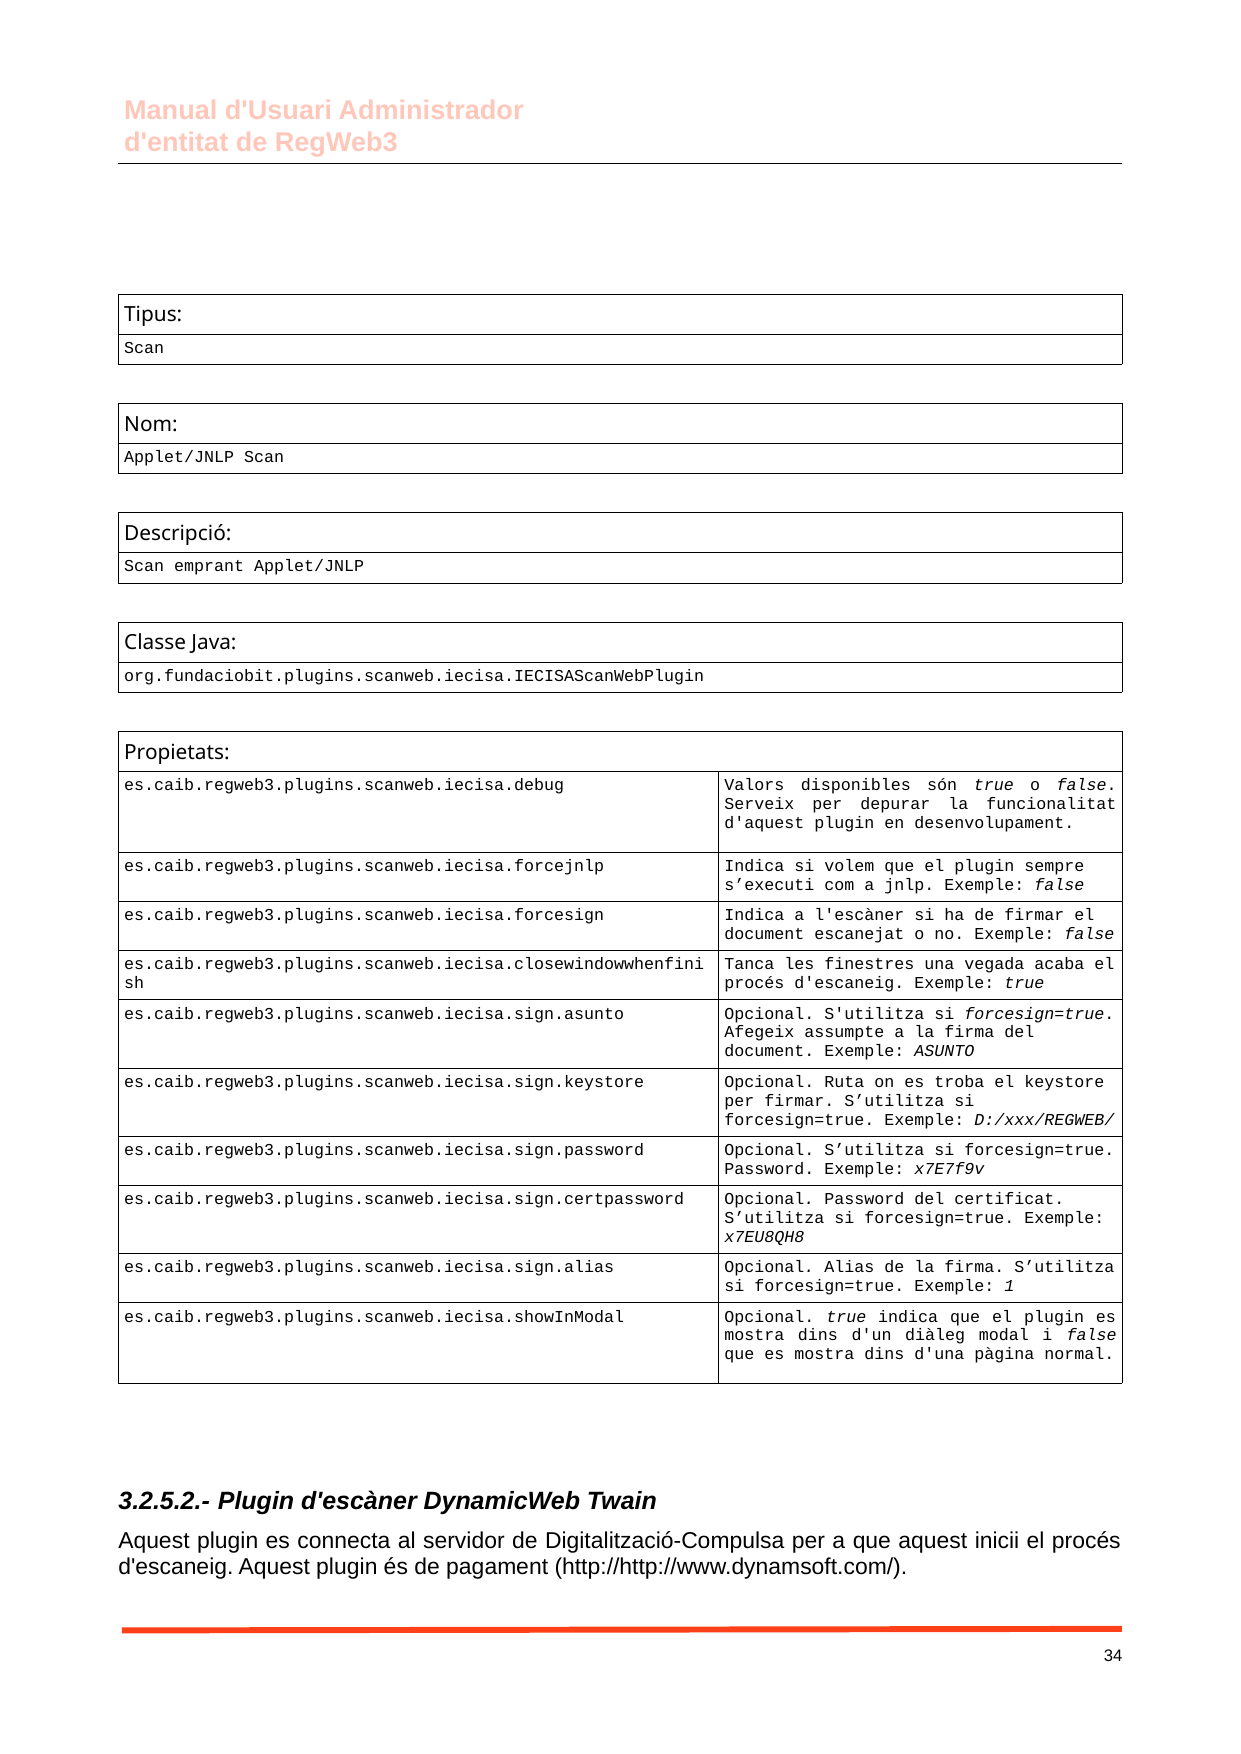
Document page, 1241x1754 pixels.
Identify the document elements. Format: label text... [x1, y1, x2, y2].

table_cell es.caib.regweb3.plugins.scanweb.iecisa.closewindowwhenfinish [119, 951, 718, 999]
table_cell es.caib.regweb3.plugins.scanweb.iecisa.debug [119, 772, 718, 852]
table_cell Scan emprant Applet/JNLP [119, 553, 1122, 583]
table_header Nom: [119, 404, 1122, 443]
table_cell Opcional. true indica que el plugin es mostra dins d'un diàleg modal i false que es mostra dins d'una pàgina normal. [719, 1303, 1122, 1383]
table_cell es.caib.regweb3.plugins.scanweb.iecisa.sign.keystore [119, 1069, 718, 1136]
table_cell es.caib.regweb3.plugins.scanweb.iecisa.forcesign [119, 902, 718, 950]
table_cell es.caib.regweb3.plugins.scanweb.iecisa.sign.asunto [119, 1000, 718, 1067]
table_cell es.caib.regweb3.plugins.scanweb.iecisa.forcejnlp [119, 853, 718, 901]
table_header Propietats: [119, 732, 1122, 771]
table_cell Opcional. S'utilitza si forcesign=true. Afegeix assumpte a la firma del document. Exemple: ASUNTO [719, 1000, 1122, 1067]
table_cell es.caib.regweb3.plugins.scanweb.iecisa.showInModal [119, 1303, 718, 1383]
table_header Descripció: [119, 513, 1122, 552]
table_cell es.caib.regweb3.plugins.scanweb.iecisa.sign.password [119, 1137, 718, 1185]
table_cell Indica a l'escàner si ha de firmar el document escanejat o no. Exemple: false [719, 902, 1122, 950]
table_header Tipus: [119, 295, 1122, 333]
table_cell Valors disponibles són true o false. Serveix per depurar la funcionalitat d'aquest plugin en desenvolupament. [719, 772, 1122, 852]
table_cell org.fundaciobit.plugins.scanweb.iecisa.IECISAScanWebPlugin [119, 663, 1122, 692]
table_cell es.caib.regweb3.plugins.scanweb.iecisa.sign.alias [119, 1254, 718, 1302]
table_cell Opcional. Alias de la firma. S’utilitza si forcesign=true. Exemple: 1 [719, 1254, 1122, 1302]
table_cell es.caib.regweb3.plugins.scanweb.iecisa.sign.certpassword [119, 1186, 718, 1253]
table_cell Indica si volem que el plugin sempre s’executi com a jnlp. Exemple: false [719, 853, 1122, 901]
subtitle Plugin d'escàner DynamicWeb Twain [118, 1486, 1122, 1514]
table_cell Opcional. Password del certificat. S’utilitza si forcesign=true. Exemple: x7EU8QH8 [719, 1186, 1122, 1253]
table_cell Applet/JNLP Scan [119, 444, 1122, 473]
table_header Classe Java: [119, 623, 1122, 662]
text Aquest plugin es connecta al servidor de Digitalització-Compulsa per a que aquest inicii el procés d'escaneig. Aquest plugin és de pagament (http://http://www.dynamsoft.com/). [118, 1527, 1122, 1580]
table_cell Opcional. S’utilitza si forcesign=true. Password. Exemple: x7E7f9v [719, 1137, 1122, 1185]
table_cell Tanca les finestres una vegada acaba el procés d'escaneig. Exemple: true [719, 951, 1122, 999]
table_cell Scan [119, 335, 1122, 364]
table_cell Opcional. Ruta on es troba el keystore per firmar. S’utilitza si forcesign=true. Exemple: D:/xxx/REGWEB/ [719, 1069, 1122, 1136]
